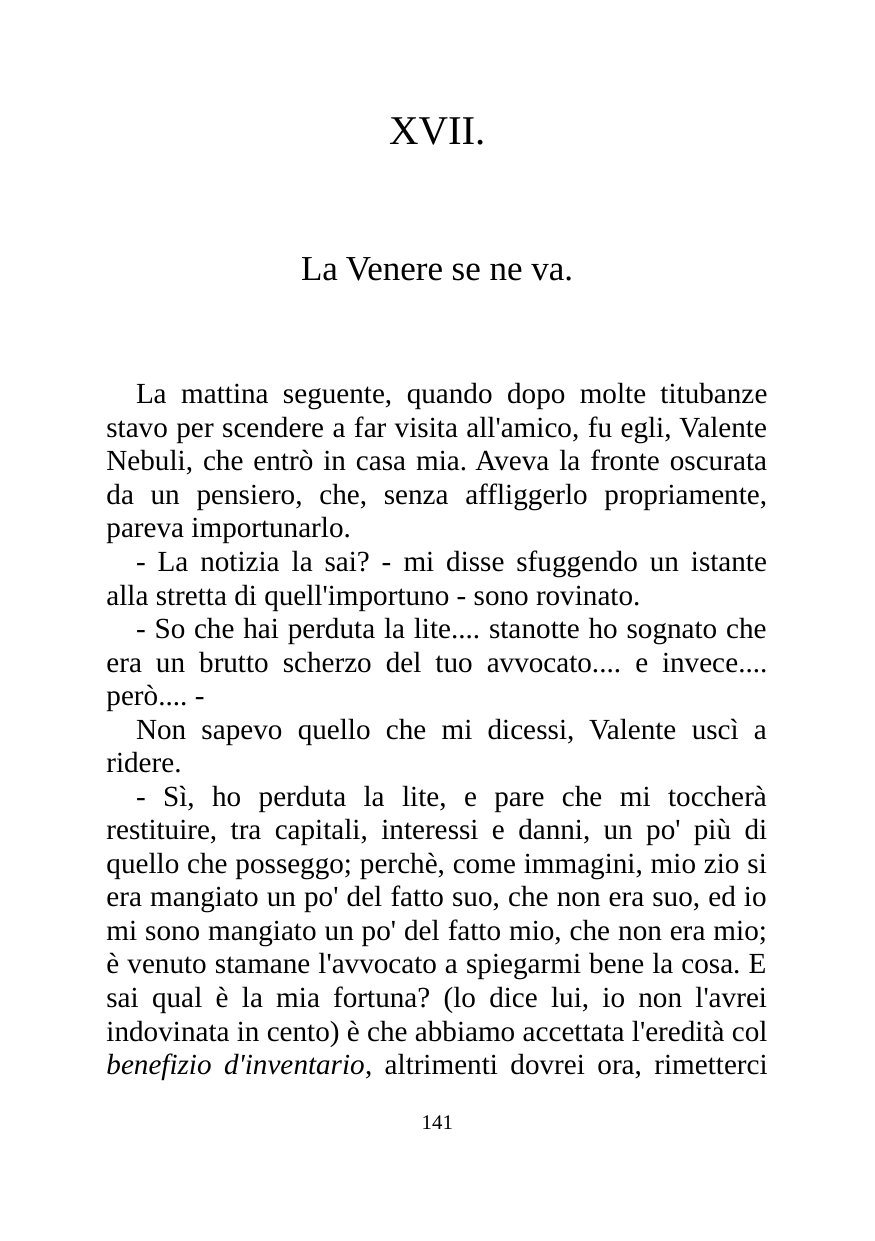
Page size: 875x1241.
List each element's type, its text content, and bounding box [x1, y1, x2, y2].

text - Sì, ho perduta la lite, e pare che mi toccherà restituire, tra capitali, interessi e danni, un po' più di quello che posseggo; perchè, come immagini, mio zio si era mangiato un po' del fatto suo, che non era suo, ed io mi sono mangiato un po' del fatto mio, che non era mio; è venuto stamane l'avvocato a spiegarmi bene la cosa. E sai qual è la mia fortuna? (lo dice lui, io non l'avrei indovinata in cento) è che abbiamo accettata l'eredità col benefizio d'inventario, altrimenti dovrei ora, rimetterci [106, 779, 768, 1081]
text Non sapevo quello che mi dicessi, Valente uscì a ridere. [106, 712, 768, 779]
text - So che hai perduta la lite.... stanotte ho sognato che era un brutto scherzo del tuo avvocato.... e invece.... però.... - [106, 611, 768, 712]
text - La notizia la sai? - mi disse sfuggendo un istante alla stretta di quell'importuno - sono rovinato. [106, 544, 768, 611]
subtitle XVII. [106, 106, 768, 153]
text La mattina seguente, quando dopo molte titubanze stavo per scendere a far visita all'amico, fu egli, Valente Nebuli, che entrò in casa mia. Aveva la fronte oscurata da un pensiero, che, senza affliggerlo propriamente, pareva importunarlo. [106, 376, 768, 544]
subtitle La Venere se ne va. [106, 248, 768, 288]
